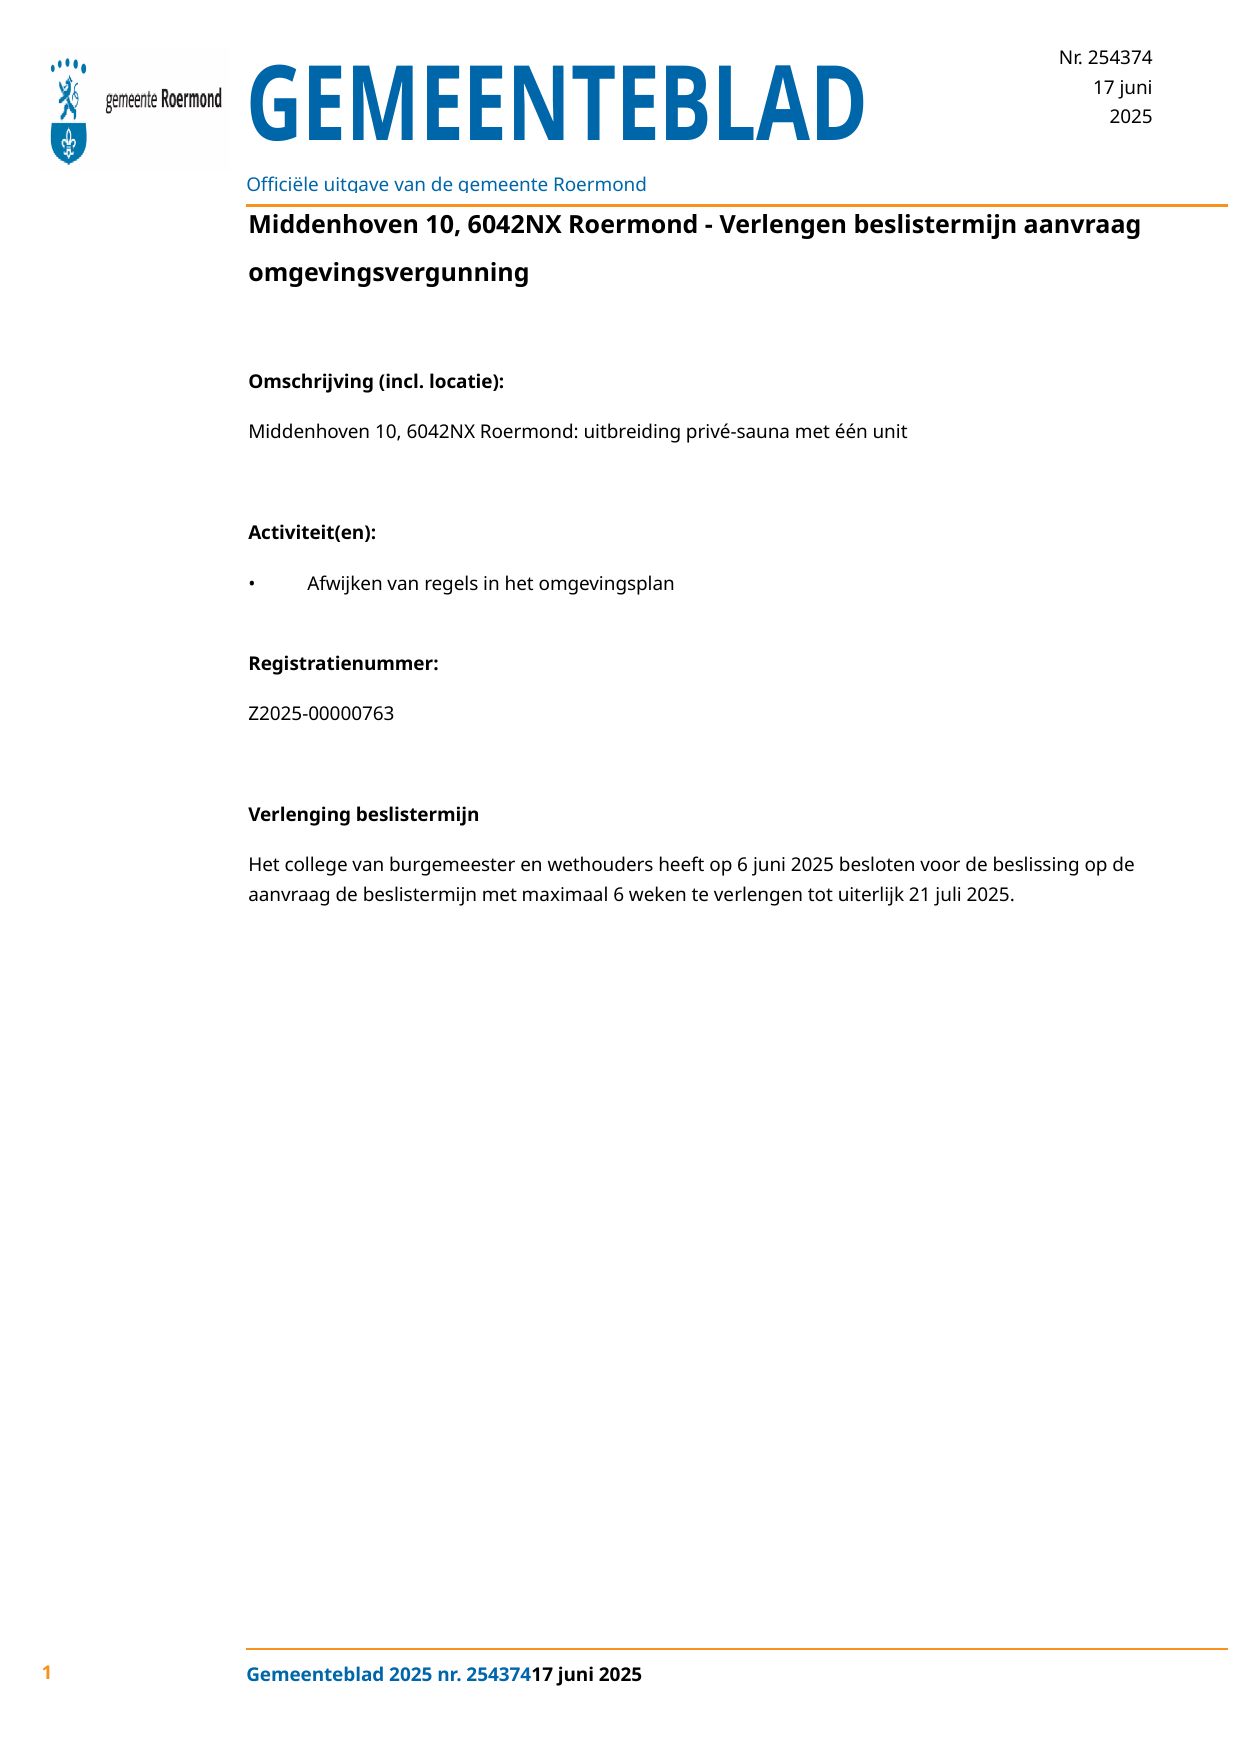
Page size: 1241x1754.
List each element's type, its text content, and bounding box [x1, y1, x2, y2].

text Registratienummer: [248, 650, 1152, 676]
text Z2025-00000763 [248, 700, 1152, 726]
text Het college van burgemeester en wethouders heeft op 6 juni 2025 besloten voor de beslissing op de aanvraag de beslistermijn met maximaal 6 weken te verlengen tot uiterlijk 21 juli 2025. [248, 852, 1152, 907]
picture [41, 47, 231, 172]
text Activiteit(en): [248, 519, 1152, 545]
text Verlenging beslistermijn [248, 801, 1152, 827]
text Omschrijving (incl. locatie): [248, 368, 1152, 394]
text Middenhoven 10, 6042NX Roermond: uitbreiding privé-sauna met één unit [248, 419, 1152, 444]
text Middenhoven 10, 6042NX Roermond - Verlengen beslistermijn aanvraag omgevingsvergunning [248, 207, 1152, 288]
list Afwijken van regels in het omgevingsplan [248, 570, 1152, 596]
